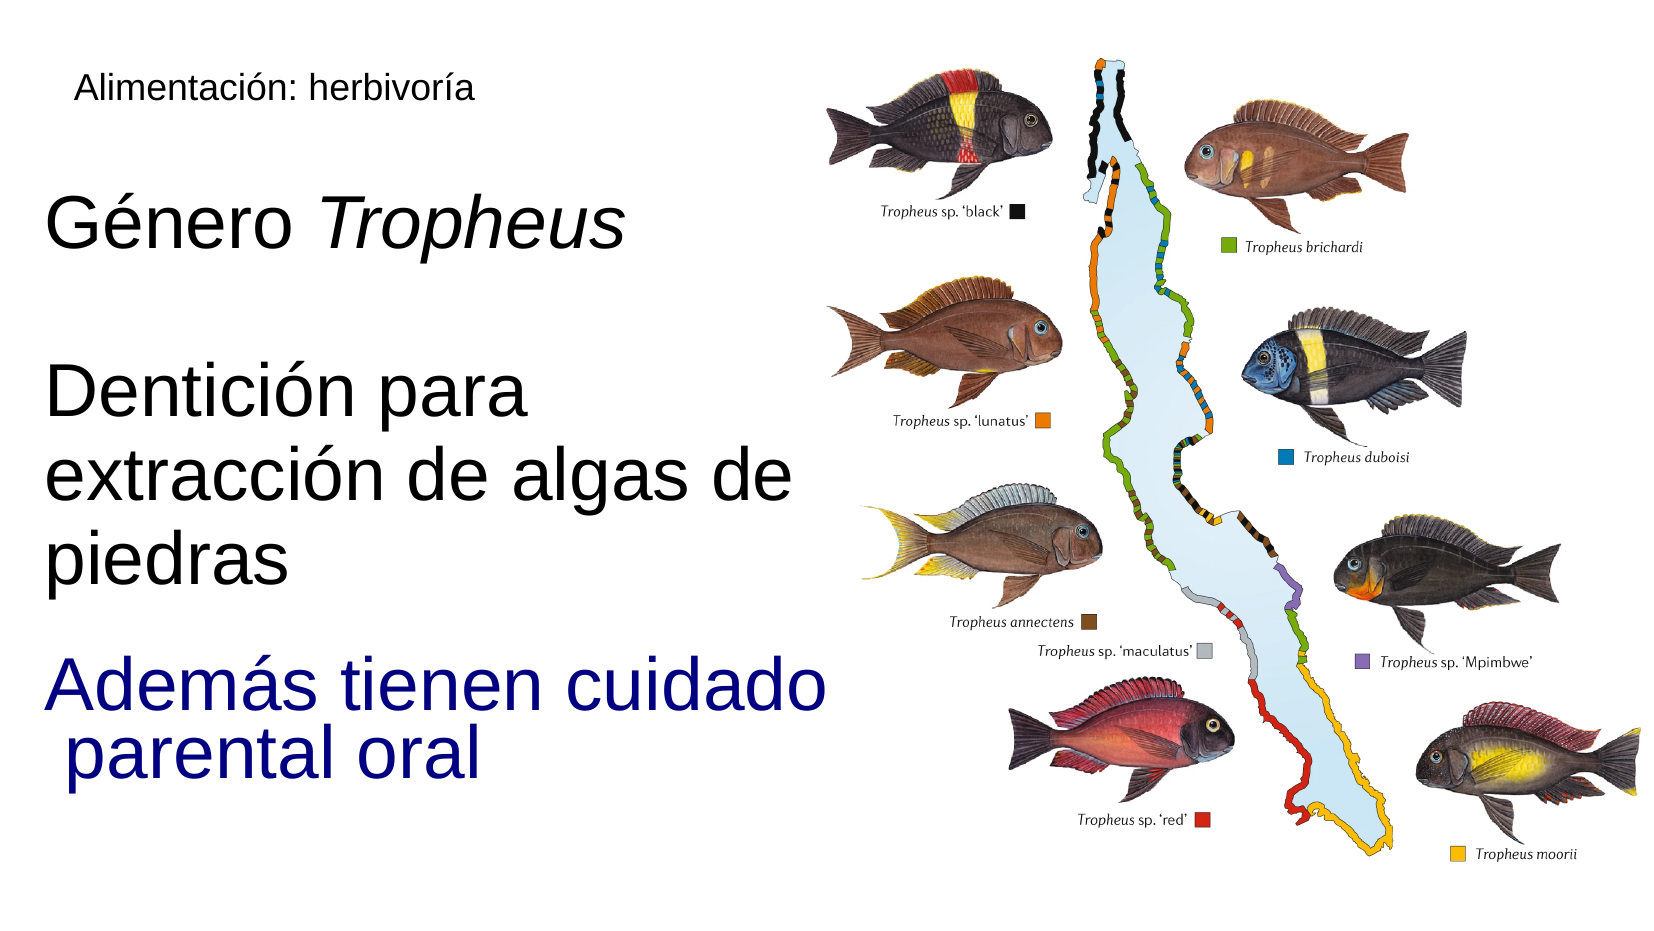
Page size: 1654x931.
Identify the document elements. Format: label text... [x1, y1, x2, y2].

text_box Género Tropheus Dentición para extracción de algas de piedras Además tienen cuidado parental oral [29, 172, 857, 902]
picture [826, 58, 1641, 862]
text_box Alimentación: herbivoría [59, 59, 826, 116]
